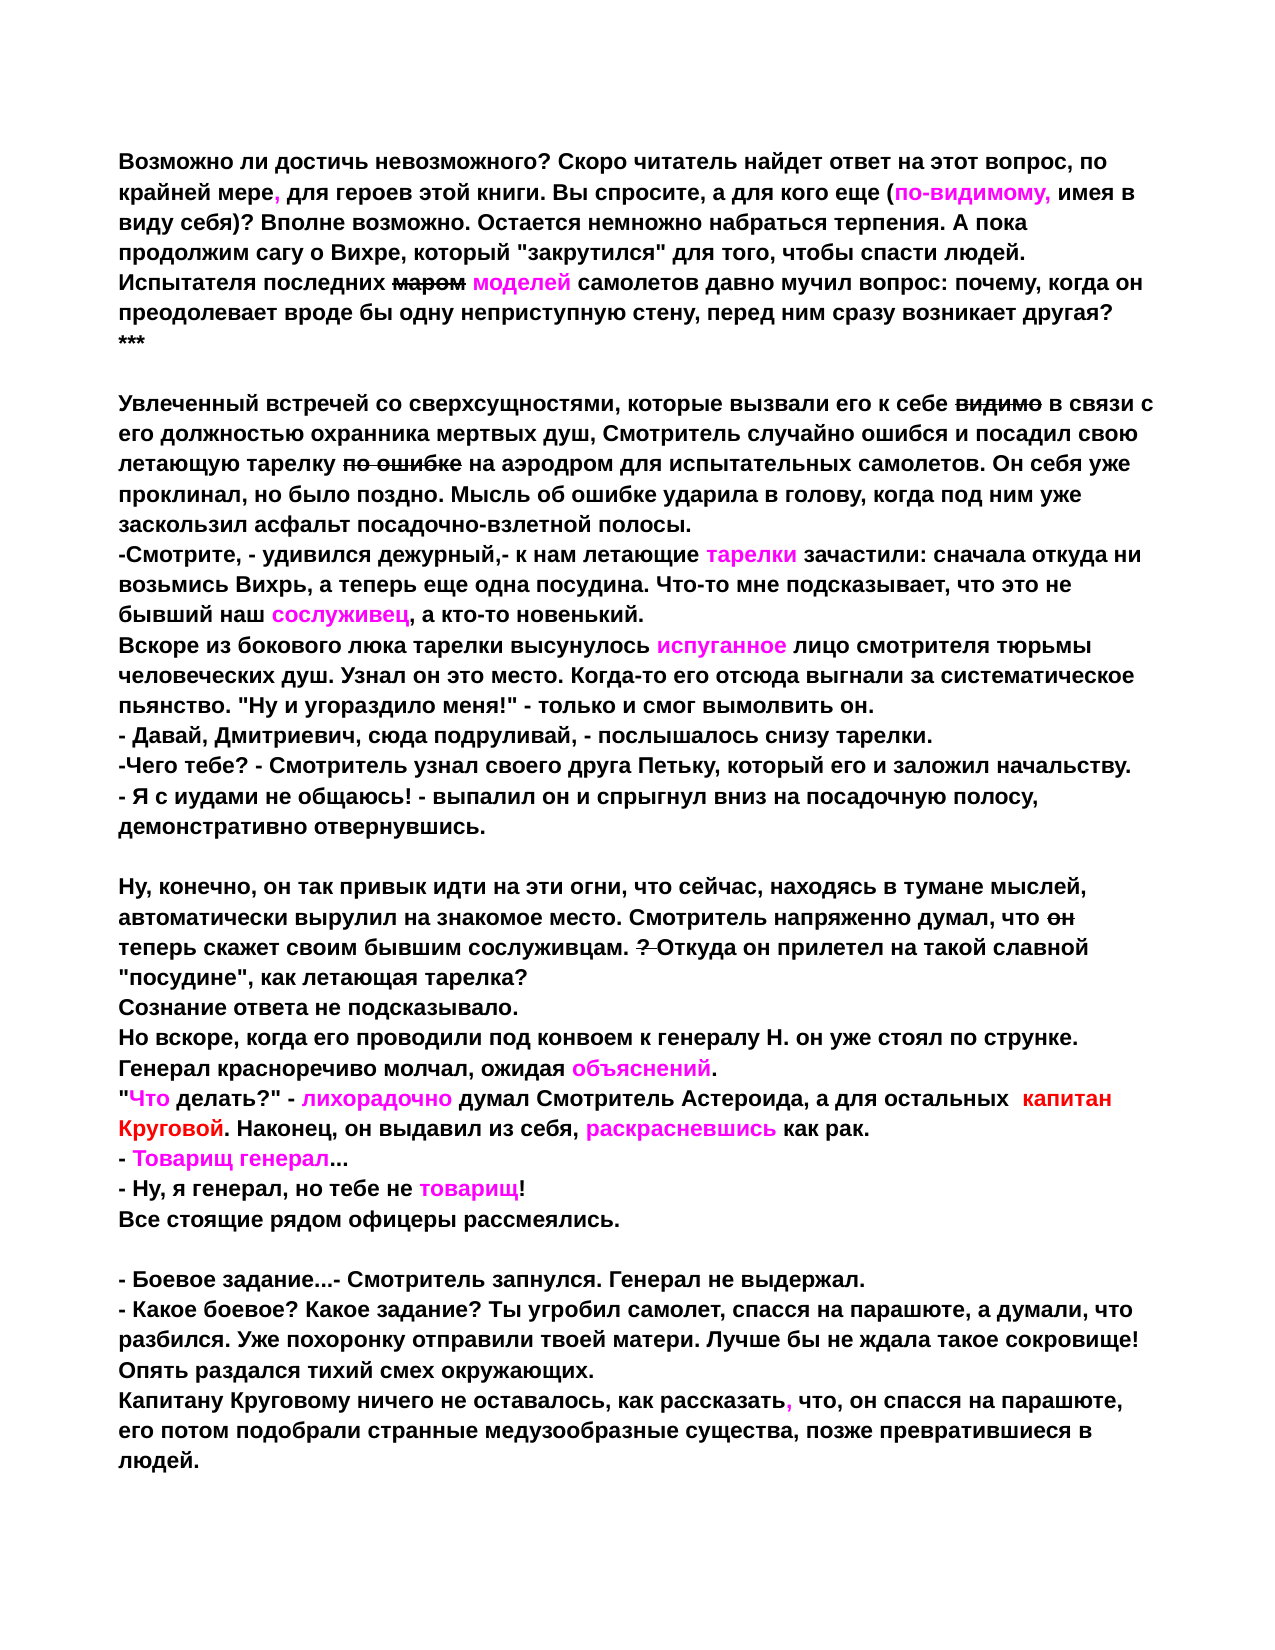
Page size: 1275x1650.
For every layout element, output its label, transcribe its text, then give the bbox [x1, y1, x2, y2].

text - Какое боевое? Какое задание? Ты угробил самолет, спасся на парашюте, а думали, что разбился. Уже похоронку отправили твоей матери. Лучше бы не ждала такое сокровище! [118, 1296, 1157, 1353]
text - Боевое задание...- Смотритель запнулся. Генерал не выдержал. [118, 1266, 1157, 1292]
text Сознание ответа не подсказывало. [118, 994, 1157, 1021]
text -Смотрите, - удивился дежурный,- к нам летающие тарелки зачастили: сначала откуда ни возьмись Вихрь, а теперь еще одна посудина. Что-то мне подсказывает, что это не бывший наш сослуживец, а кто-то новенький. [118, 541, 1157, 628]
text Возможно ли достичь невозможного? Скоро читатель найдет ответ на этот вопрос, по крайней мере, для героев этой книги. Вы спросите, а для кого еще (по-видимому, имея в виду себя)? Вполне возможно. Остается немножно набраться терпения. А пока продолжим сагу о Вихре, который "закрутился" для того, чтобы спасти людей. Испытателя последних маром моделей самолетов давно мучил вопрос: почему, когда он преодолевает вроде бы одну неприступную стену, перед ним сразу возникает другая? [118, 148, 1157, 326]
text - Давай, Дмитриевич, сюда подруливай, - послышалось снизу тарелки. [118, 722, 1157, 749]
text Все стоящие рядом офицеры рассмеялись. [118, 1206, 1157, 1232]
text Ну, конечно, он так привык идти на эти огни, что сейчас, находясь в тумане мыслей, автоматически вырулил на знакомое место. Смотритель напряженно думал, что он теперь скажет своим бывшим сослуживцам. ? Откуда он прилетел на такой славной "посудине", как летающая тарелка? [118, 873, 1157, 990]
text Увлеченный встречей со сверхсущностями, которые вызвали его к себе видимо в связи с его должностью охранника мертвых душ, Смотритель случайно ошибся и посадил свою летающую тарелку по ошибке на аэродром для испытательных самолетов. Он себя уже проклинал, но было поздно. Мысль об ошибке ударила в голову, когда под ним уже заскользил асфальт посадочно-взлетной полосы. [118, 390, 1157, 537]
text -Чего тебе? - Смотритель узнал своего друга Петьку, который его и заложил начальству. [118, 752, 1157, 779]
text - Товарищ генерал... [118, 1145, 1157, 1172]
text Вскоре из бокового люка тарелки высунулось испуганное лицо смотрителя тюрьмы человеческих душ. Узнал он это место. Когда-то его отсюда выгнали за систематическое пьянство. "Ну и угораздило меня!" - только и смог вымолвить он. [118, 632, 1157, 718]
text Капитану Круговому ничего не оставалось, как рассказать, что, он спасся на парашюте, его потом подобрали странные медузообразные существа, позже превратившиеся в людей. [118, 1387, 1157, 1474]
text - Я с иудами не общаюсь! - выпалил он и спрыгнул вниз на посадочную полосу, демонстративно отвернувшись. [118, 783, 1157, 839]
text *** [118, 329, 1157, 356]
text Но вскоре, когда его проводили под конвоем к генералу Н. он уже стоял по струнке. Генерал красноречиво молчал, ожидая объяснений. [118, 1024, 1157, 1081]
text - Ну, я генерал, но тебе не товарищ! [118, 1175, 1157, 1202]
text Опять раздался тихий смех окружающих. [118, 1357, 1157, 1383]
text "Что делать?" - лихорадочно думал Смотритель Астероида, а для остальных капитан Круговой. Наконец, он выдавил из себя, раскрасневшись как рак. [118, 1085, 1157, 1141]
